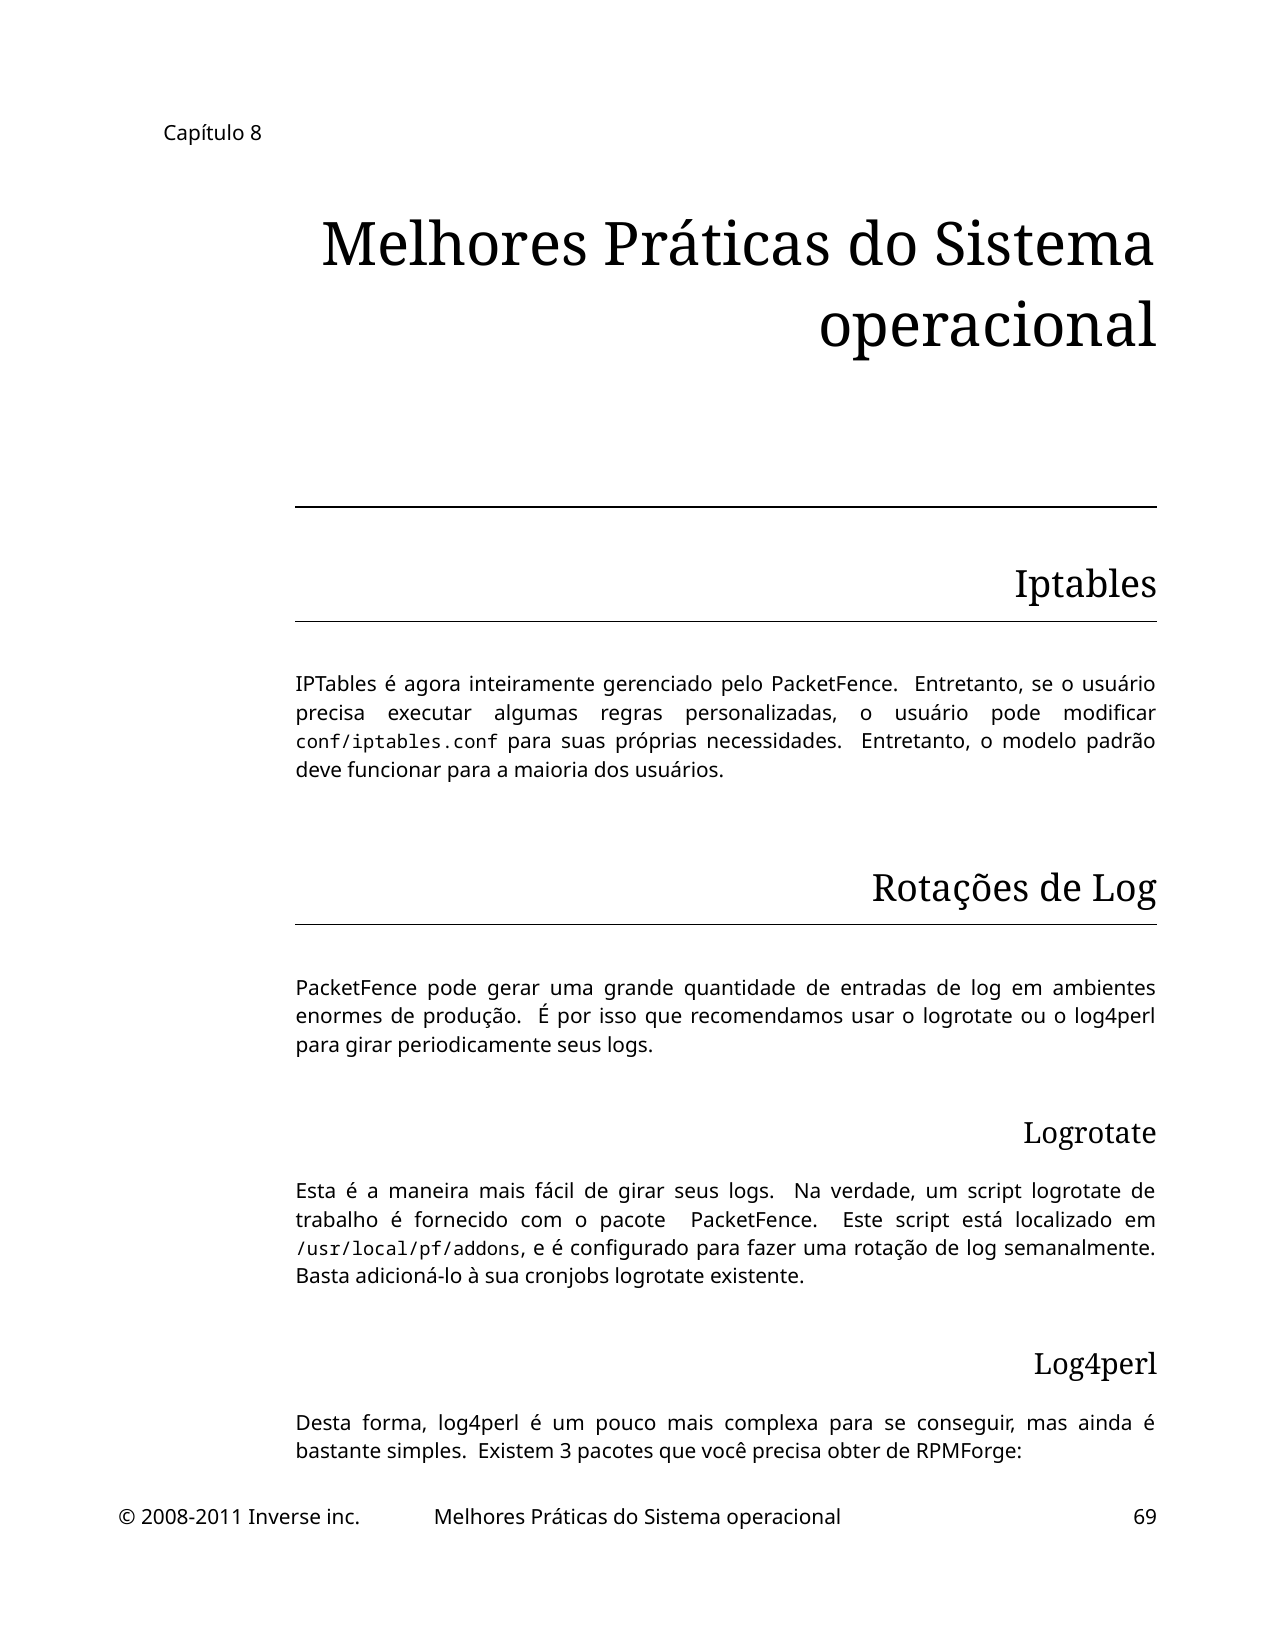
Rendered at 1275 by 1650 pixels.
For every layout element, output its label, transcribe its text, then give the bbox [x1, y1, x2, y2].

subtitle Logrotate [295, 1112, 1157, 1152]
subtitle Rotações de Log [295, 861, 1157, 924]
text Esta é a maneira mais fácil de girar seus logs. Na verdade, um script logrotate de trabalho é fornecido com o pacote PacketFence. Este script está localizado em /usr/local/pf/addons, e é configurado para fazer uma rotação de log semanalmente. Basta adicioná-lo à sua cronjobs logrotate existente. [295, 1176, 1157, 1290]
text IPTables é agora inteiramente gerenciado pelo PacketFence. Entretanto, se o usuário precisa executar algumas regras personalizadas, o usuário pode modificar conf/iptables.conf para suas próprias necessidades. Entretanto, o modelo padrão deve funcionar para a maioria dos usuários. [295, 669, 1157, 783]
subtitle Iptables [295, 558, 1157, 621]
subtitle Log4perl [295, 1343, 1157, 1383]
text PacketFence pode gerar uma grande quantidade de entradas de log em ambientes enormes de produção. É por isso que recomendamos usar o logrotate ou o log4perl para girar periodicamente seus logs. [295, 973, 1157, 1058]
subtitle Melhores Práticas do Sistema operacional [295, 201, 1157, 506]
text Desta forma, log4perl é um pouco mais complexa para se conseguir, mas ainda é bastante simples. Existem 3 pacotes que você precisa obter de RPMForge: [295, 1408, 1157, 1465]
